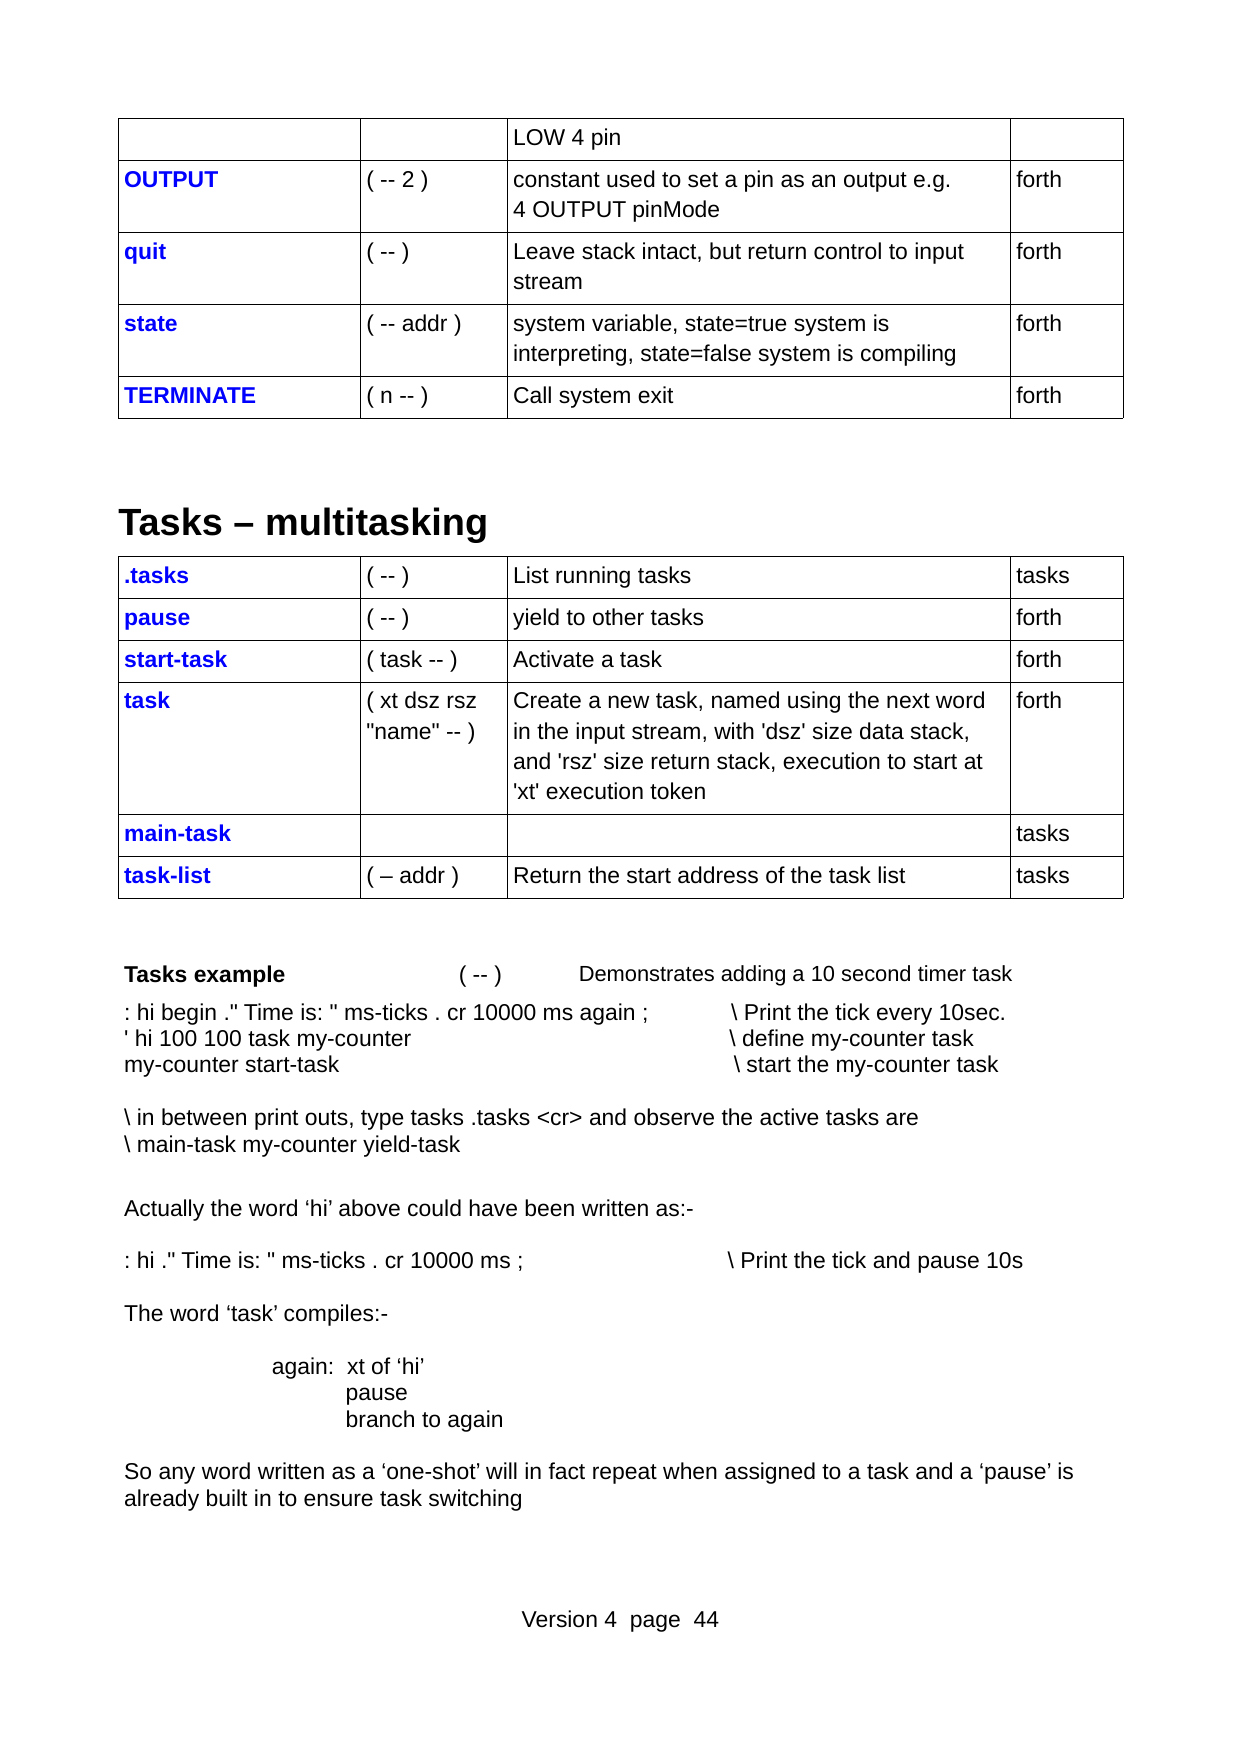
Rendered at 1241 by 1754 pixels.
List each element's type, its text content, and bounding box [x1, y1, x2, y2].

table_cell ( -- ) [361, 599, 507, 640]
table_cell forth [1011, 641, 1123, 682]
table_cell Activate a task [508, 641, 1010, 682]
table_header ( -- ) [453, 955, 573, 993]
table_cell constant used to set a pin as an output e.g. 4 OUTPUT pinMode [508, 161, 1010, 232]
table_cell pause [119, 599, 360, 640]
table_cell Call system exit [508, 377, 1010, 418]
table_cell ( n -- ) [361, 377, 507, 418]
table_cell system variable, state=true system is interpreting, state=false system is compiling [508, 305, 1010, 376]
table_cell ( task -- ) [361, 641, 507, 682]
table_header tasks [1011, 557, 1123, 598]
table_cell : hi begin ." Time is: " ms-ticks . cr 10000 ms again ; \ Print the tick every 10sec. ' hi 100 100 task my-counter \ define my-counter task my-counter start-task \ start the my-counter task \ in between print outs, type tasks .tasks <cr> and observe the active tasks are \ main-task my-counter yield-task [118, 993, 1123, 1163]
table_header ( -- ) [361, 557, 507, 598]
subtitle Tasks – multitasking [118, 500, 1122, 544]
table_cell OUTPUT [119, 161, 360, 232]
table_cell [508, 815, 1010, 856]
table_cell forth [1011, 377, 1123, 418]
table_cell tasks [1011, 815, 1123, 856]
table_cell main-task [119, 815, 360, 856]
table_cell start-task [119, 641, 360, 682]
table_cell forth [1011, 599, 1123, 640]
table_cell ( xt dsz rsz "name" -- ) [361, 683, 507, 814]
table_header Demonstrates adding a 10 second timer task [573, 955, 1123, 993]
table_cell forth [1011, 683, 1123, 814]
table_cell tasks [1011, 857, 1123, 898]
table_cell [361, 815, 507, 856]
table_cell [1011, 119, 1123, 160]
table_cell ( – addr ) [361, 857, 507, 898]
table_cell ( -- addr ) [361, 305, 507, 376]
table_cell forth [1011, 233, 1123, 304]
table_header .tasks [119, 557, 360, 598]
table_cell TERMINATE [119, 377, 360, 418]
table_cell task [119, 683, 360, 814]
table_cell forth [1011, 161, 1123, 232]
table_cell Leave stack intact, but return control to input stream [508, 233, 1010, 304]
table_cell task-list [119, 857, 360, 898]
table_cell forth [1011, 305, 1123, 376]
table_header Tasks example [118, 955, 453, 993]
table_cell Return the start address of the task list [508, 857, 1010, 898]
table_cell LOW 4 pin [508, 119, 1010, 160]
table_cell [361, 119, 507, 160]
table_cell state [119, 305, 360, 376]
table_cell Create a new task, named using the next word in the input stream, with 'dsz' size data stack, and 'rsz' size return stack, execution to start at 'xt' execution token [508, 683, 1010, 814]
table_cell [119, 119, 360, 160]
table_cell ( -- ) [361, 233, 507, 304]
table_cell quit [119, 233, 360, 304]
table_cell Actually the word ‘hi’ above could have been written as:- : hi ." Time is: " ms-ticks . cr 10000 ms ; \ Print the tick and pause 10s The word ‘task’ compiles:- again: xt of ‘hi’ pause branch to again So any word written as a ‘one-shot’ will in fact repeat when assigned to a task and a ‘pause’ is already built in to ensure task switching [118, 1163, 1123, 1517]
table_cell ( -- 2 ) [361, 161, 507, 232]
table_cell yield to other tasks [508, 599, 1010, 640]
table_header List running tasks [508, 557, 1010, 598]
